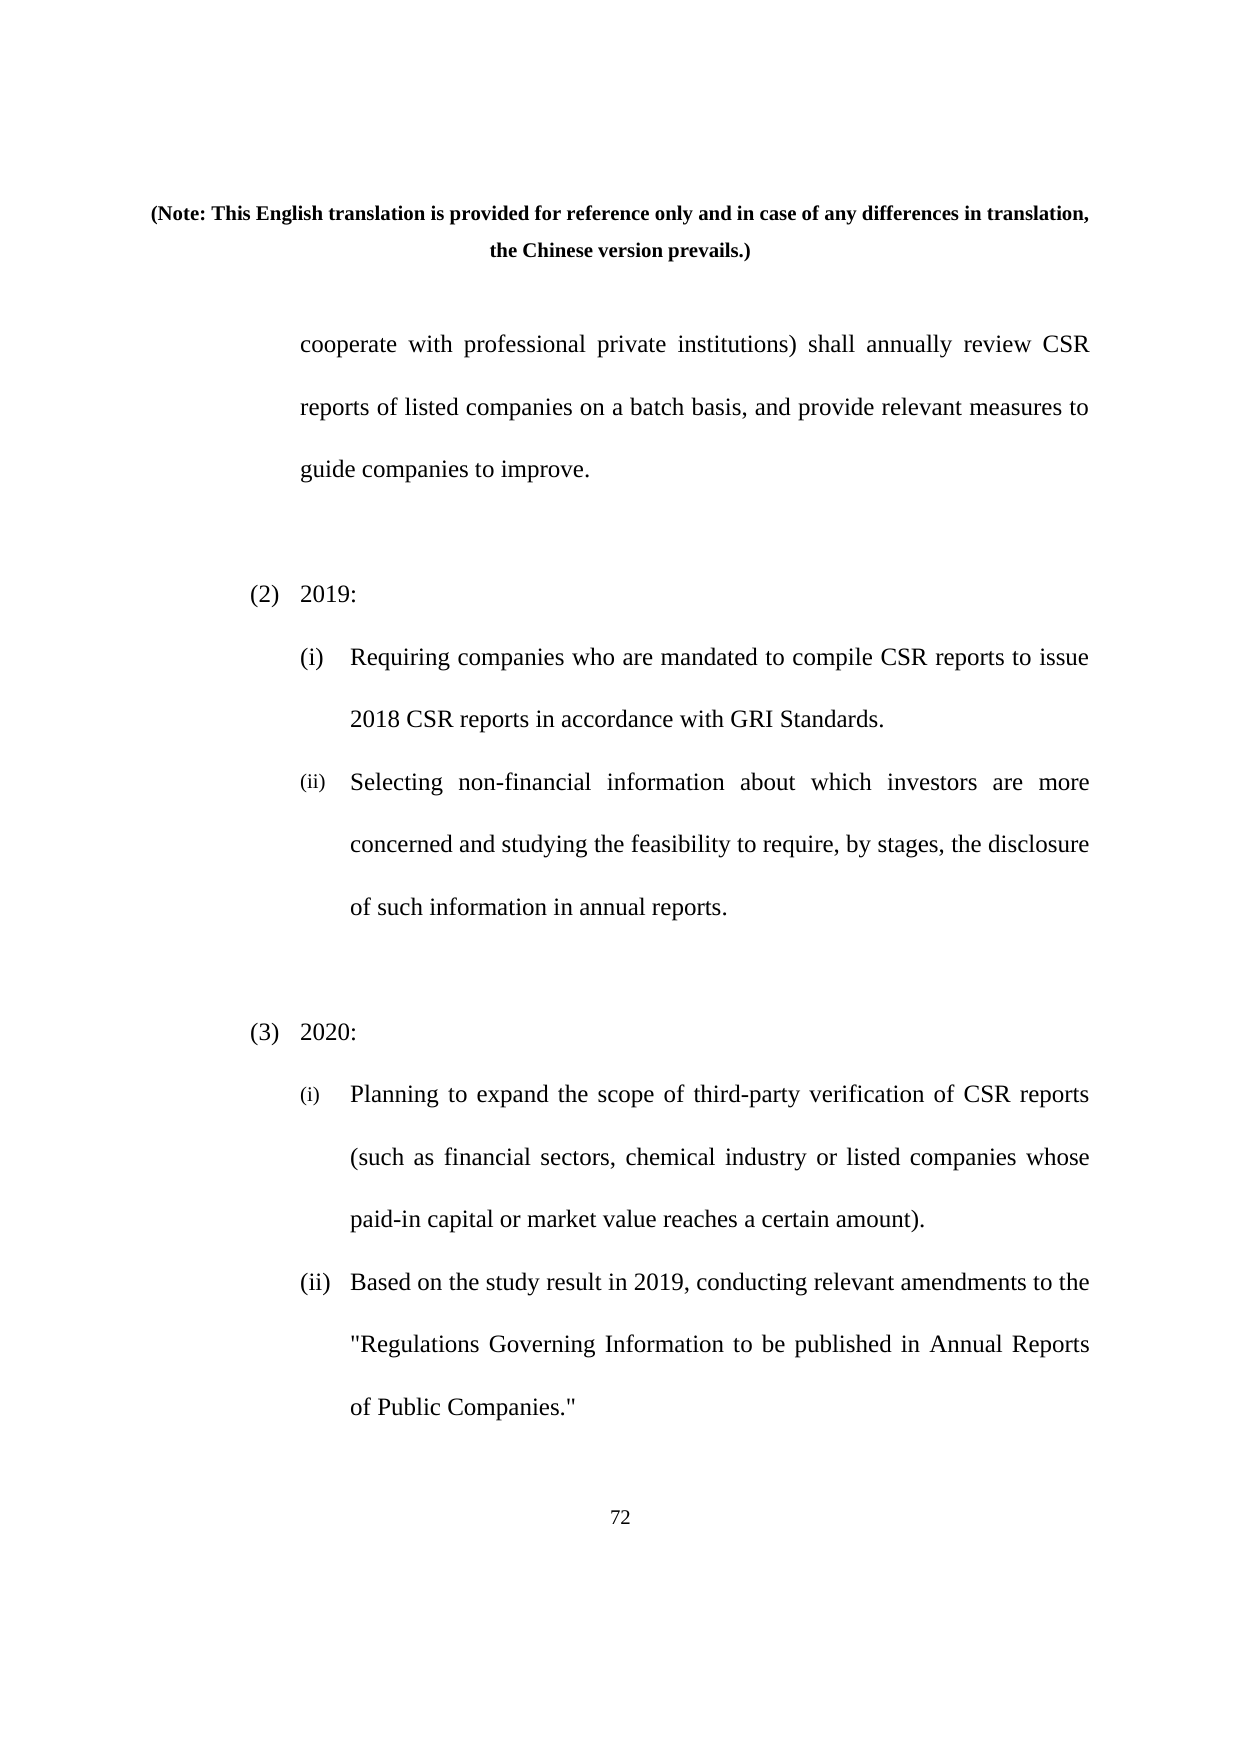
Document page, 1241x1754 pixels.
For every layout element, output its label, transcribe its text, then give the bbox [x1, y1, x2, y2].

list Based on the study result in 2019, conducting relevant amendments to the "Regulations Governing Information to be published in Annual Reports of Public Companies." [300, 1239, 1090, 1427]
list Planning to expand the scope of third-party verification of CSR reports (such as financial sectors, chemical industry or listed companies whose paid-in capital or market value reaches a certain amount). [300, 1052, 1090, 1239]
list cooperate with professional private institutions) shall annually review CSR reports of listed companies on a batch basis, and provide relevant measures to guide companies to improve. [250, 302, 1090, 489]
list Requiring companies who are mandated to compile CSR reports to issue 2018 CSR reports in accordance with GRI Standards. [300, 614, 1090, 739]
list 2019: [250, 552, 1090, 614]
list 2020: [250, 989, 1090, 1052]
list Selecting non-financial information about which investors are more concerned and studying the feasibility to require, by stages, the disclosure of such information in annual reports. [300, 739, 1090, 927]
